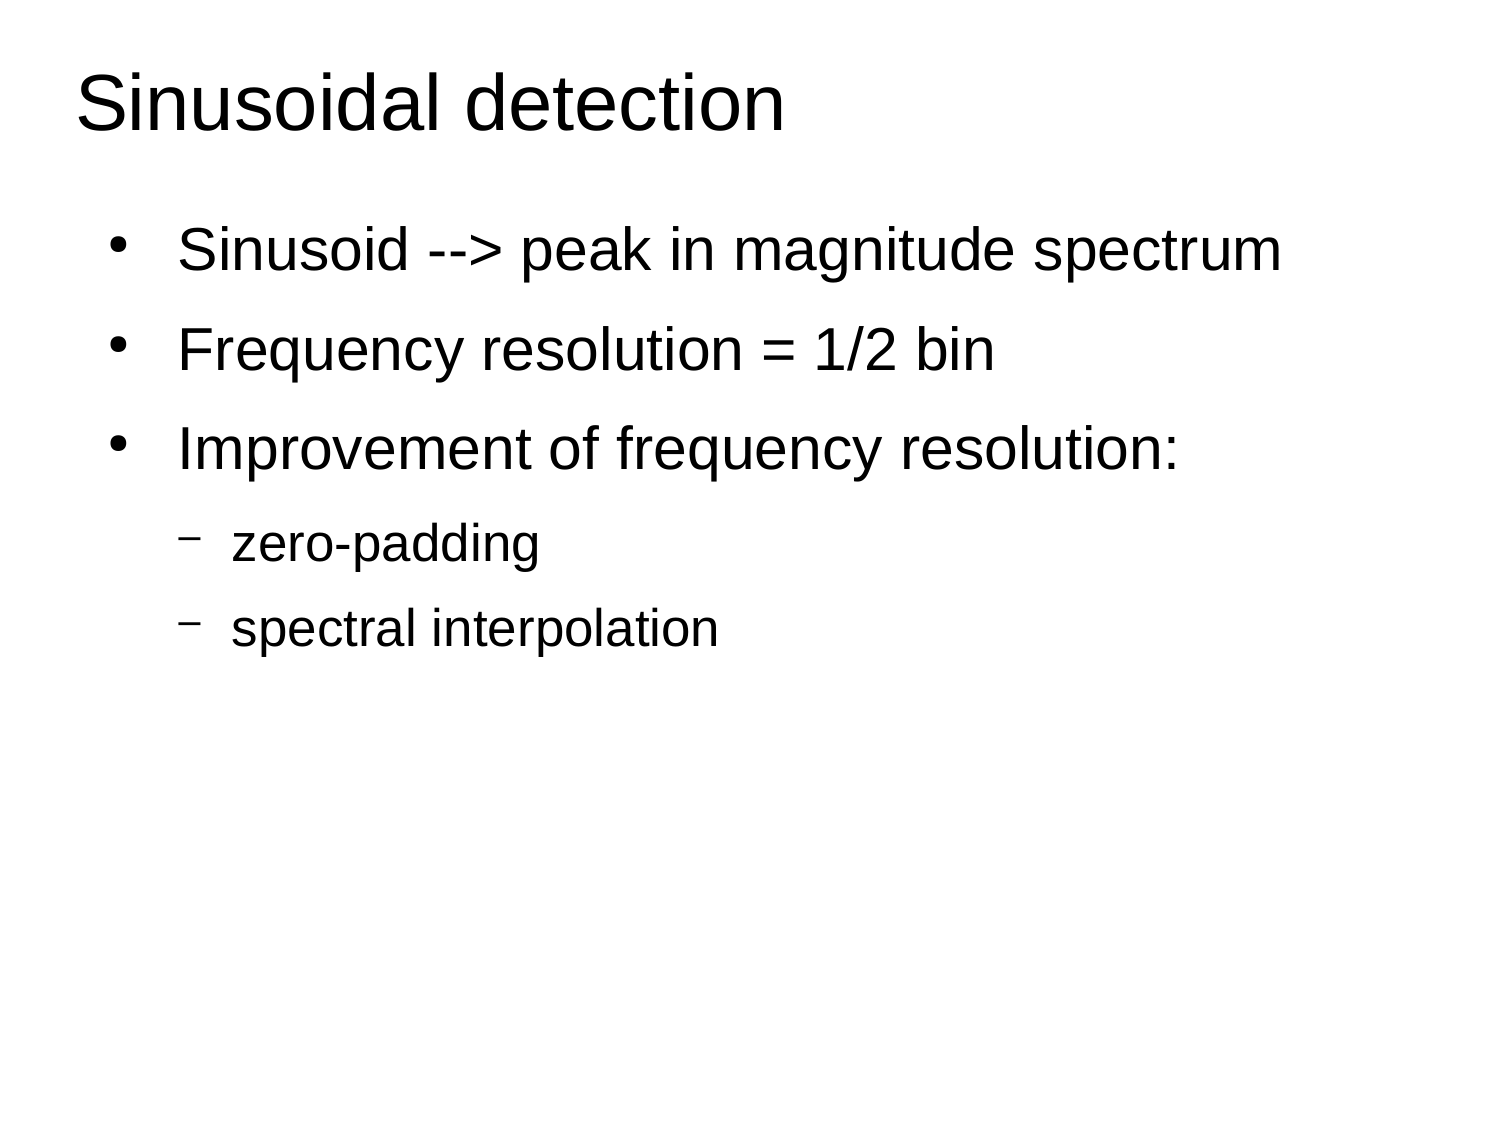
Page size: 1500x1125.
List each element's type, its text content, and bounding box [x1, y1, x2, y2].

list Sinusoid --> peak in magnitude spectrum Frequency resolution = 1/2 bin Improvement of frequency resolution: zero-padding spectral interpolation [90, 210, 1440, 976]
title Sinusoidal detection [75, 9, 1425, 198]
